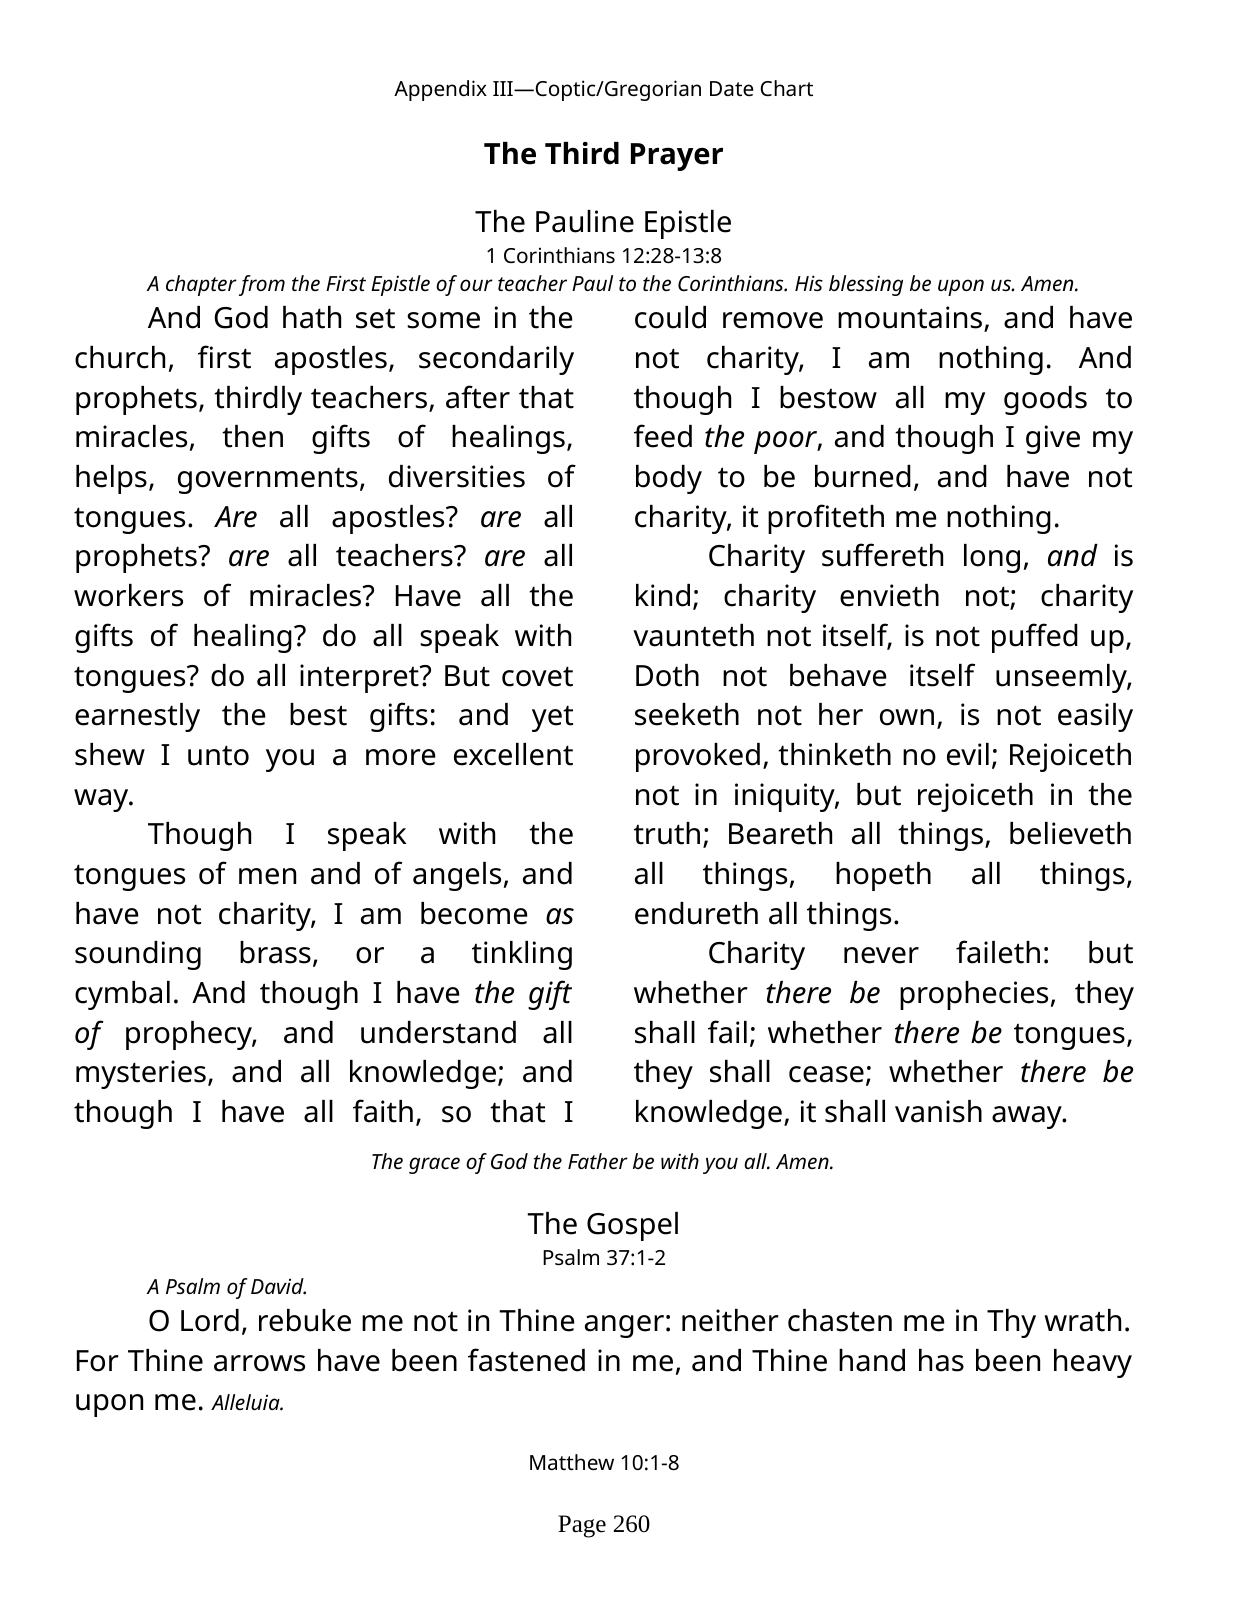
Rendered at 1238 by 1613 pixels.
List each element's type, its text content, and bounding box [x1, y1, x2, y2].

text The Pauline Epistle [74, 201, 1134, 241]
text A chapter from the First Epistle of our teacher Paul to the Corinthians. His blessing be upon us. Amen. [74, 269, 1134, 298]
text The Third Prayer [74, 133, 1134, 173]
text Appendix III—Coptic/Gregorian Date Chart [72, 74, 1135, 102]
text A Psalm of David. [74, 1272, 1134, 1300]
text And God hath set some in the church, first apostles, secondarily prophets, thirdly teachers, after that miracles, then gifts of healings, helps, governments, diversities of tongues. Are all apostles? are all prophets? are all teachers? are all workers of miracles? Have all the gifts of healing? do all speak with tongues? do all interpret? But covet earnestly the best gifts: and yet shew I unto you a more excellent way. [74, 298, 574, 813]
text Matthew 10:1-8 [74, 1448, 1134, 1476]
text O Lord, rebuke me not in Thine anger: neither chasten me in Thy wrath. For Thine arrows have been fastened in me, and Thine hand has been heavy upon me. Alleluia. [74, 1300, 1134, 1419]
text 1 Corinthians 12:28-13:8 [74, 241, 1134, 269]
text The Gospel [74, 1204, 1134, 1243]
text Charity suffereth long, and is kind; charity envieth not; charity vaunteth not itself, is not puffed up, Doth not behave itself unseemly, seeketh not her own, is not easily provoked, thinketh no evil; Rejoiceth not in iniquity, but rejoiceth in the truth; Beareth all things, believeth all things, hopeth all things, endureth all things. [633, 536, 1134, 933]
text Psalm 37:1-2 [74, 1243, 1134, 1272]
text The grace of God the Father be with you all. Amen. [74, 1147, 1134, 1175]
text Though I speak with the tongues of men and of angels, and have not charity, I am become as sounding brass, or a tinkling cymbal. And though I have the gift of prophecy, and understand all mysteries, and all knowledge; and though I have all faith, so that I [74, 813, 574, 1131]
text Charity never faileth: but whether there be prophecies, they shall fail; whether there be tongues, they shall cease; whether there be knowledge, it shall vanish away. [633, 933, 1134, 1131]
text could remove mountains, and have not charity, I am nothing. And though I bestow all my goods to feed the poor, and though I give my body to be burned, and have not charity, it profiteth me nothing. [633, 298, 1134, 536]
